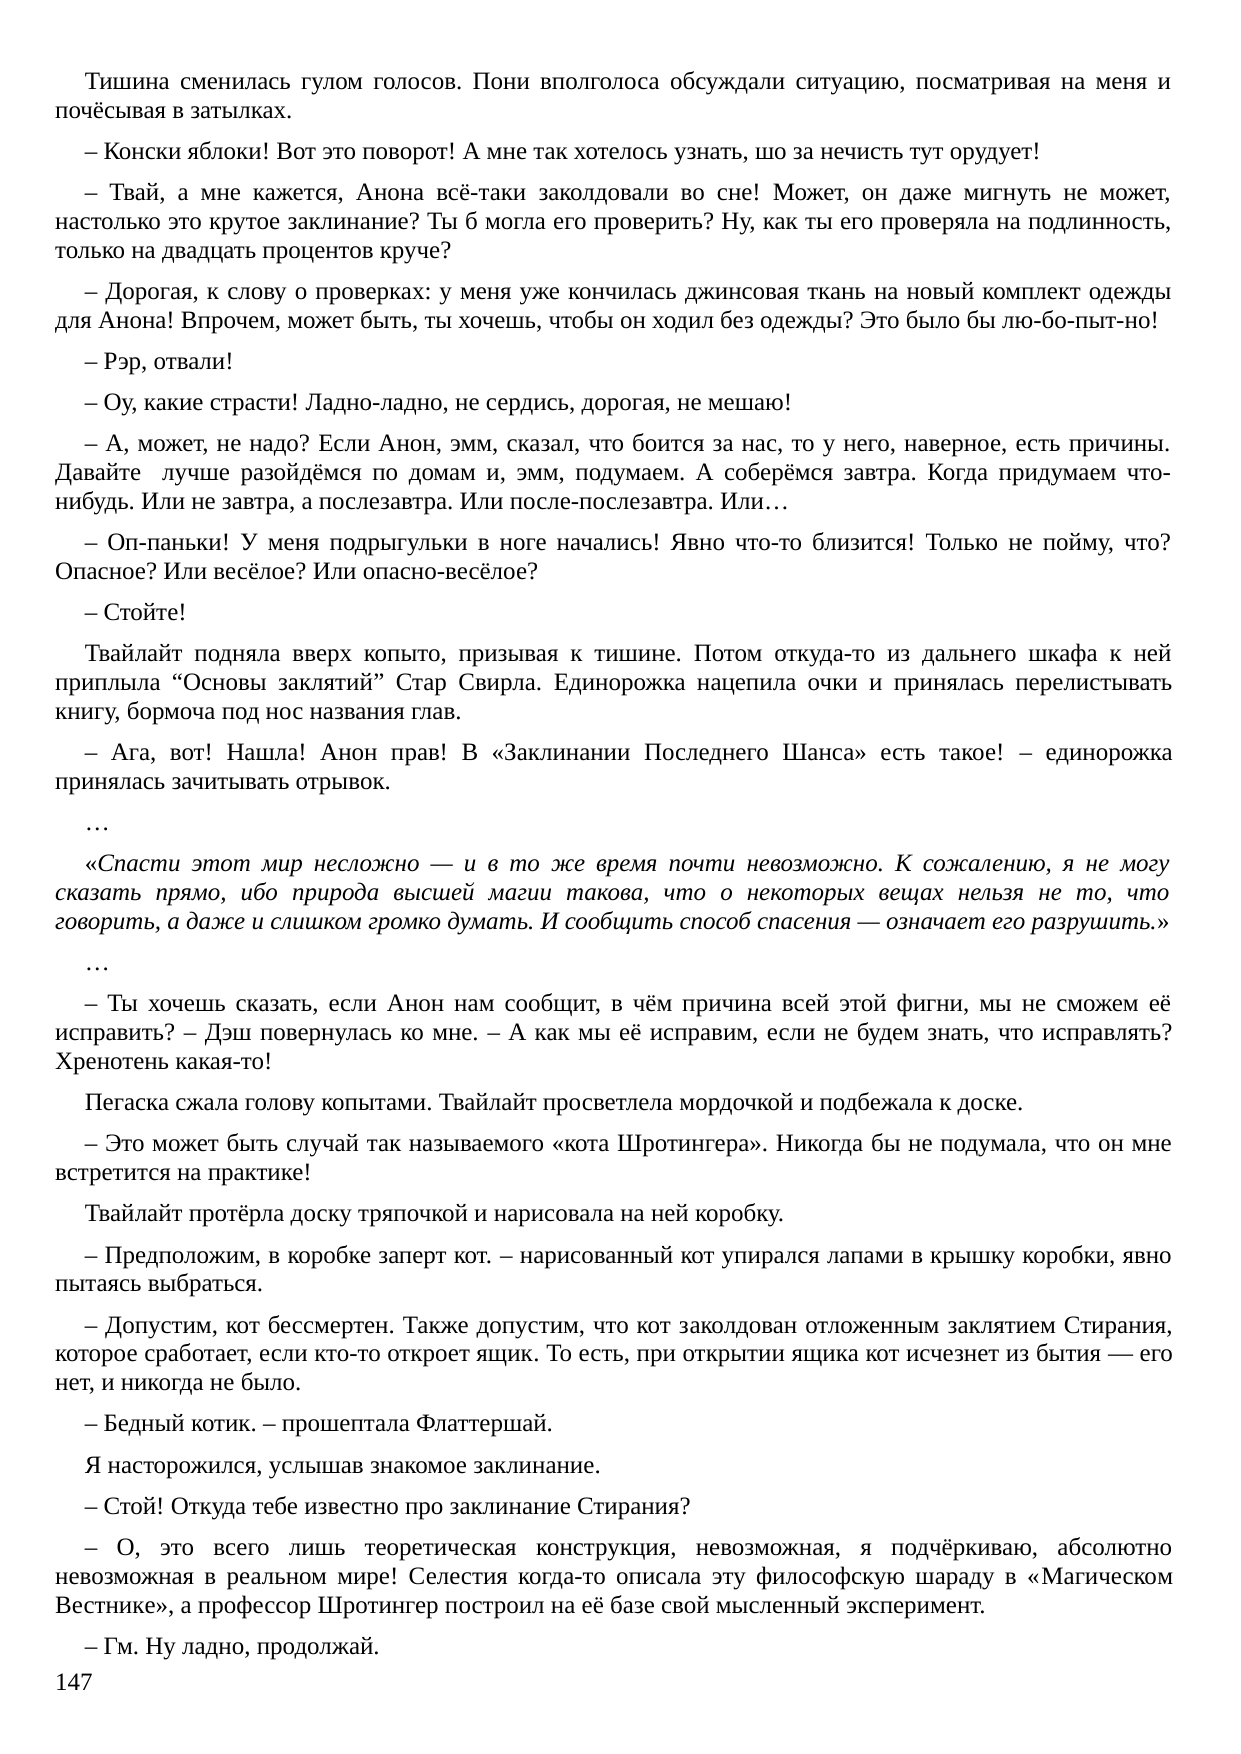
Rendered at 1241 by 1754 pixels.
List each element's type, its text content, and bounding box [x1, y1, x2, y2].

text – Стойте! [55, 597, 1173, 626]
text – Допустим, кот бессмертен. Также допустим, что кот заколдован отложенным заклятием Стирания, которое сработает, если кто-то откроет ящик. То есть, при открытии ящика кот исчезнет из бытия — его нет, и никогда не было. [55, 1310, 1173, 1396]
text – Предположим, в коробке заперт кот. – нарисованный кот упирался лапами в крышку коробки, явно пытаясь выбраться. [55, 1240, 1173, 1297]
text – Бедный котик. – прошептала Флаттершай. [55, 1408, 1173, 1437]
text Твайлайт подняла вверх копыто, призывая к тишине. Потом откуда-то из дальнего шкафа к ней приплыла “Основы заклятий” Стар Свирла. Единорожка нацепила очки и принялась перелистывать книгу, бормоча под нос названия глав. [55, 638, 1173, 725]
text – Оу, какие страсти! Ладно-ладно, не сердись, дорогая, не мешаю! [55, 387, 1173, 416]
text … [55, 807, 1173, 836]
text – Гм. Ну ладно, продолжай. [55, 1631, 1173, 1660]
text – Оп-паньки! У меня подрыгульки в ноге начались! Явно что-то близится! Только не пойму, что? Опасное? Или весёлое? Или опасно-весёлое? [55, 527, 1173, 585]
text – Ага, вот! Нашла! Анон прав! В «Заклинании Последнего Шанса» есть такое! – единорожка принялась зачитывать отрывок. [55, 737, 1173, 795]
text – Это может быть случай так называемого «кота Шротингера». Никогда бы не подумала, что он мне встретится на практике! [55, 1128, 1173, 1186]
text – Твай, а мне кажется, Анона всё-таки заколдовали во сне! Может, он даже мигнуть не может, настолько это крутое заклинание? Ты б могла его проверить? Ну, как ты его проверяла на подлинность, только на двадцать процентов круче? [55, 177, 1173, 263]
text Твайлайт протёрла доску тряпочкой и нарисовала на ней коробку. [55, 1198, 1173, 1227]
text – А, может, не надо? Если Анон, эмм, сказал, что боится за нас, то у него, наверное, есть причины. Давайте лучше разойдёмся по домам и, эмм, подумаем. А соберёмся завтра. Когда придумаем что-нибудь. Или не завтра, а послезавтра. Или после-послезавтра. Или… [55, 428, 1173, 515]
text Тишина сменилась гулом голосов. Пони вполголоса обсуждали ситуацию, посматривая на меня и почёсывая в затылках. [55, 66, 1173, 123]
text – Конски яблоки! Вот это поворот! А мне так хотелось узнать, шо за нечисть тут орудует! [55, 136, 1173, 165]
text Я насторожился, услышав знакомое заклинание. [55, 1450, 1173, 1478]
text … [55, 947, 1173, 976]
text – Ты хочешь сказать, если Анон нам сообщит, в чём причина всей этой фигни, мы не сможем её исправить? – Дэш повернулась ко мне. – А как мы её исправим, если не будем знать, что исправлять? Хренотень какая-то! [55, 988, 1173, 1075]
text – Дорогая, к слову о проверках: у меня уже кончилась джинсовая ткань на новый комплект одежды для Анона! Впрочем, может быть, ты хочешь, чтобы он ходил без одежды? Это было бы лю-бо-пыт-но! [55, 276, 1173, 333]
text – О, это всего лишь теоретическая конструкция, невозможная, я подчёркиваю, абсолютно невозможная в реальном мире! Селестия когда-то описала эту философскую шараду в «Магическом Вестнике», а профессор Шротингер построил на её базе свой мысленный эксперимент. [55, 1532, 1173, 1618]
text – Стой! Откуда тебе известно про заклинание Стирания? [55, 1491, 1173, 1520]
text «Спасти этот мир несложно — и в то же время почти невозможно. К сожалению, я не могу сказать прямо, ибо природа высшей магии такова, что о некоторых вещах нельзя не то, что говорить, а даже и слишком громко думать. И сообщить способ спасения — означает его разрушить.» [55, 848, 1173, 935]
text – Рэр, отвали! [55, 346, 1173, 375]
text Пегаска сжала голову копытами. Твайлайт просветлела мордочкой и подбежала к доске. [55, 1087, 1173, 1116]
